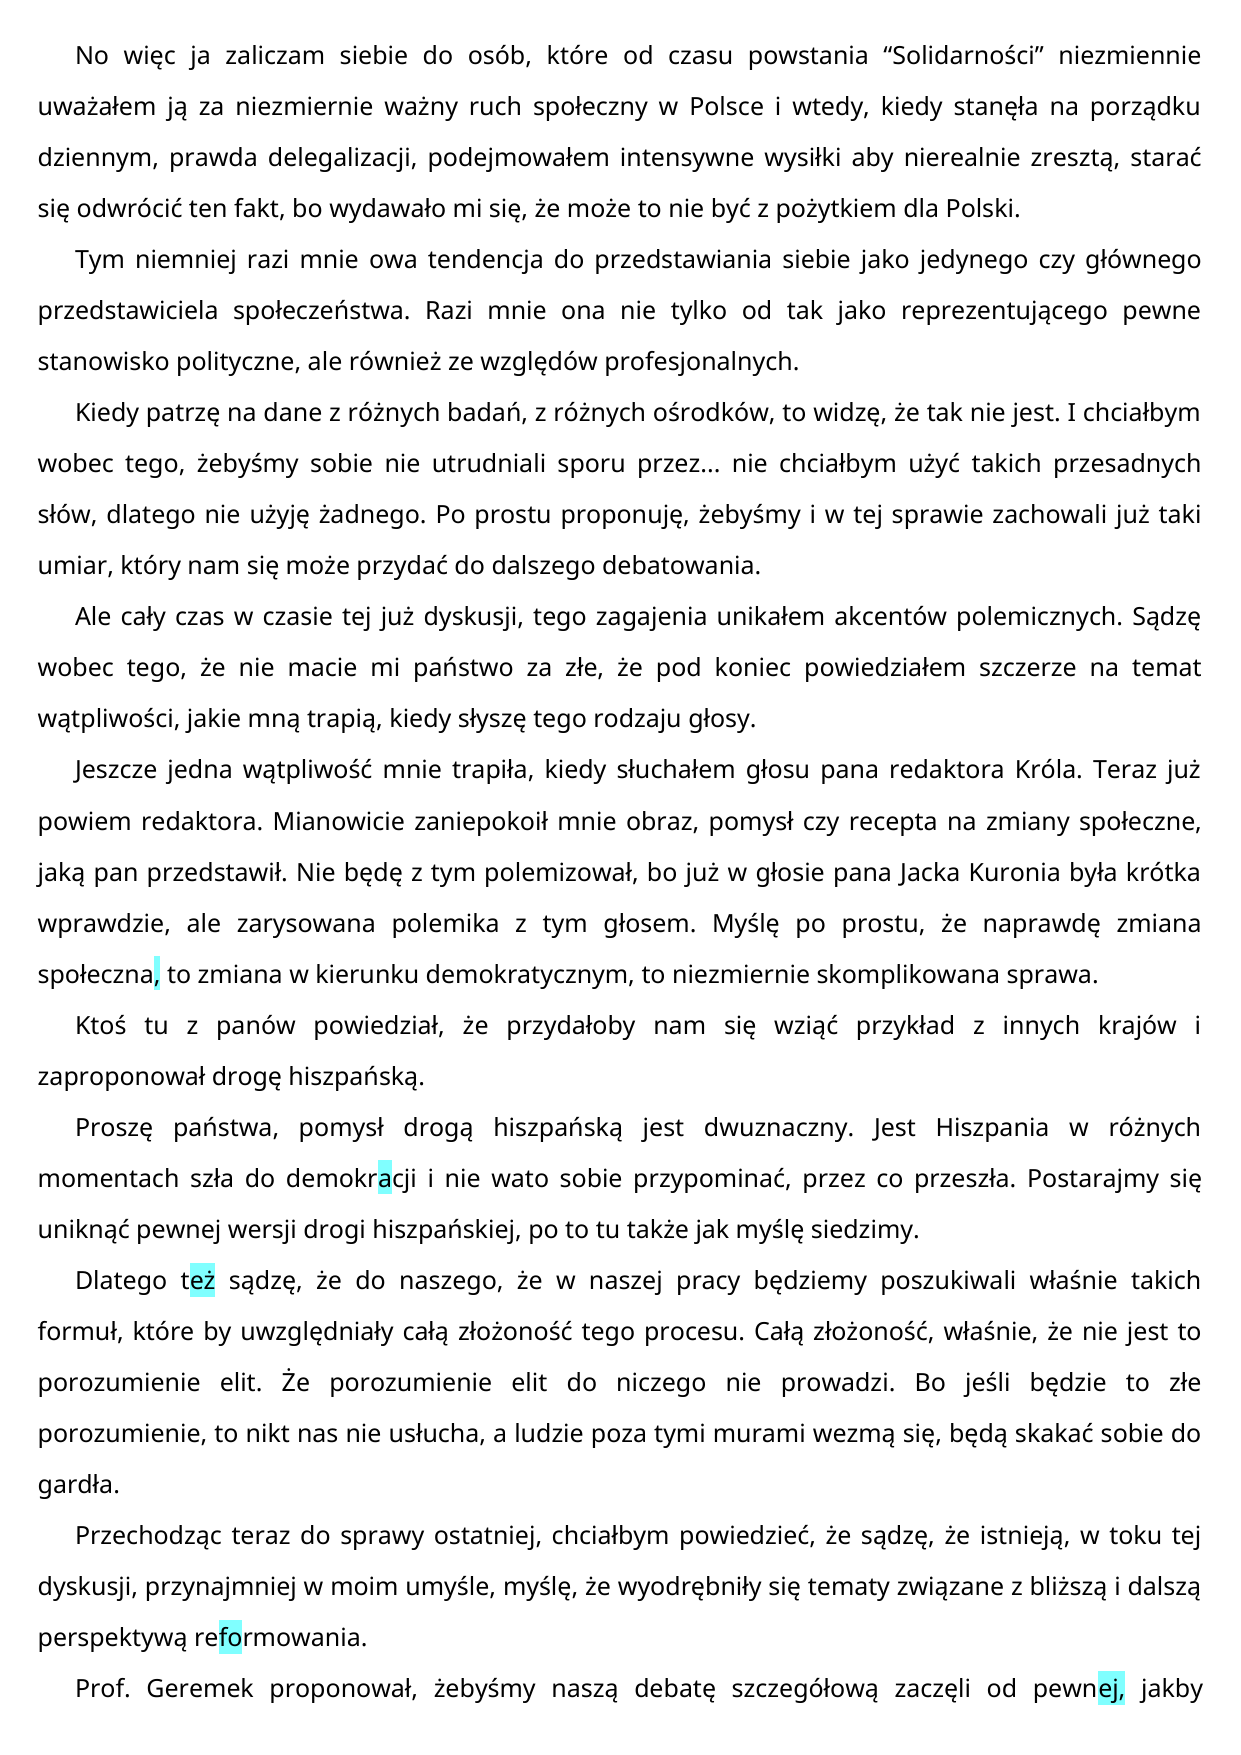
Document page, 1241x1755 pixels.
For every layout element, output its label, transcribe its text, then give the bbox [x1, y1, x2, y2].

text No więc ja zaliczam siebie do osób, które od czasu powstania “Solidarności” niezmiennie uważałem ją za niezmiernie ważny ruch społeczny w Polsce i wtedy, kiedy stanęła na porządku dziennym, prawda delegalizacji, podejmowałem intensywne wysiłki aby nierealnie zresztą, starać się odwrócić ten fakt, bo wydawało mi się, że może to nie być z pożytkiem dla Polski. [37, 37, 1203, 225]
text Kiedy patrzę na dane z różnych badań, z różnych ośrodków, to widzę, że tak nie jest. I chciałbym wobec tego, żebyśmy sobie nie utrudniali sporu przez... nie chciałbym użyć takich przesadnych słów, dlatego nie użyję żadnego. Po prostu proponuję, żebyśmy i w tej sprawie zachowali już taki umiar, który nam się może przydać do dalszego debatowania. [37, 395, 1203, 582]
text Ktoś tu z panów powiedział, że przydałoby nam się wziąć przykład z innych krajów i zaproponował drogę hiszpańską. [37, 1007, 1203, 1092]
text Prof. Geremek proponował, żebyśmy naszą debatę szczegółową zaczęli od pewnej, jakby [37, 1671, 1203, 1705]
text Proszę państwa, pomysł drogą hiszpańską jest dwuznaczny. Jest Hiszpania w różnych momentach szła do demokracji i nie wato sobie przypominać, przez co przeszła. Postarajmy się uniknąć pewnej wersji drogi hiszpańskiej, po to tu także jak myślę siedzimy. [37, 1109, 1203, 1246]
text Tym niemniej razi mnie owa tendencja do przedstawiania siebie jako jedynego czy głównego przedstawiciela społeczeństwa. Razi mnie ona nie tylko od tak jako reprezentującego pewne stanowisko polityczne, ale również ze względów profesjonalnych. [37, 242, 1203, 378]
text Ale cały czas w czasie tej już dyskusji, tego zagajenia unikałem akcentów polemicznych. Sądzę wobec tego, że nie macie mi państwo za złe, że pod koniec powiedziałem szczerze na temat wątpliwości, jakie mną trapią, kiedy słyszę tego rodzaju głosy. [37, 599, 1203, 735]
text Dlatego też sądzę, że do naszego, że w naszej pracy będziemy poszukiwali właśnie takich formuł, które by uwzględniały całą złożoność tego procesu. Całą złożoność, właśnie, że nie jest to porozumienie elit. Że porozumienie elit do niczego nie prowadzi. Bo jeśli będzie to złe porozumienie, to nikt nas nie usłucha, a ludzie poza tymi murami wezmą się, będą skakać sobie do gardła. [37, 1262, 1203, 1501]
text Jeszcze jedna wątpliwość mnie trapiła, kiedy słuchałem głosu pana redaktora Króla. Teraz już powiem redaktora. Mianowicie zaniepokoił mnie obraz, pomysł czy recepta na zmiany społeczne, jaką pan przedstawił. Nie będę z tym polemizował, bo już w głosie pana Jacka Kuronia była krótka wprawdzie, ale zarysowana polemika z tym głosem. Myślę po prostu, że naprawdę zmiana społeczna, to zmiana w kierunku demokratycznym, to niezmiernie skomplikowana sprawa. [37, 752, 1203, 990]
text Przechodząc teraz do sprawy ostatniej, chciałbym powiedzieć, że sądzę, że istnieją, w toku tej dyskusji, przynajmniej w moim umyśle, myślę, że wyodrębniły się tematy związane z bliższą i dalszą perspektywą reformowania. [37, 1518, 1203, 1654]
